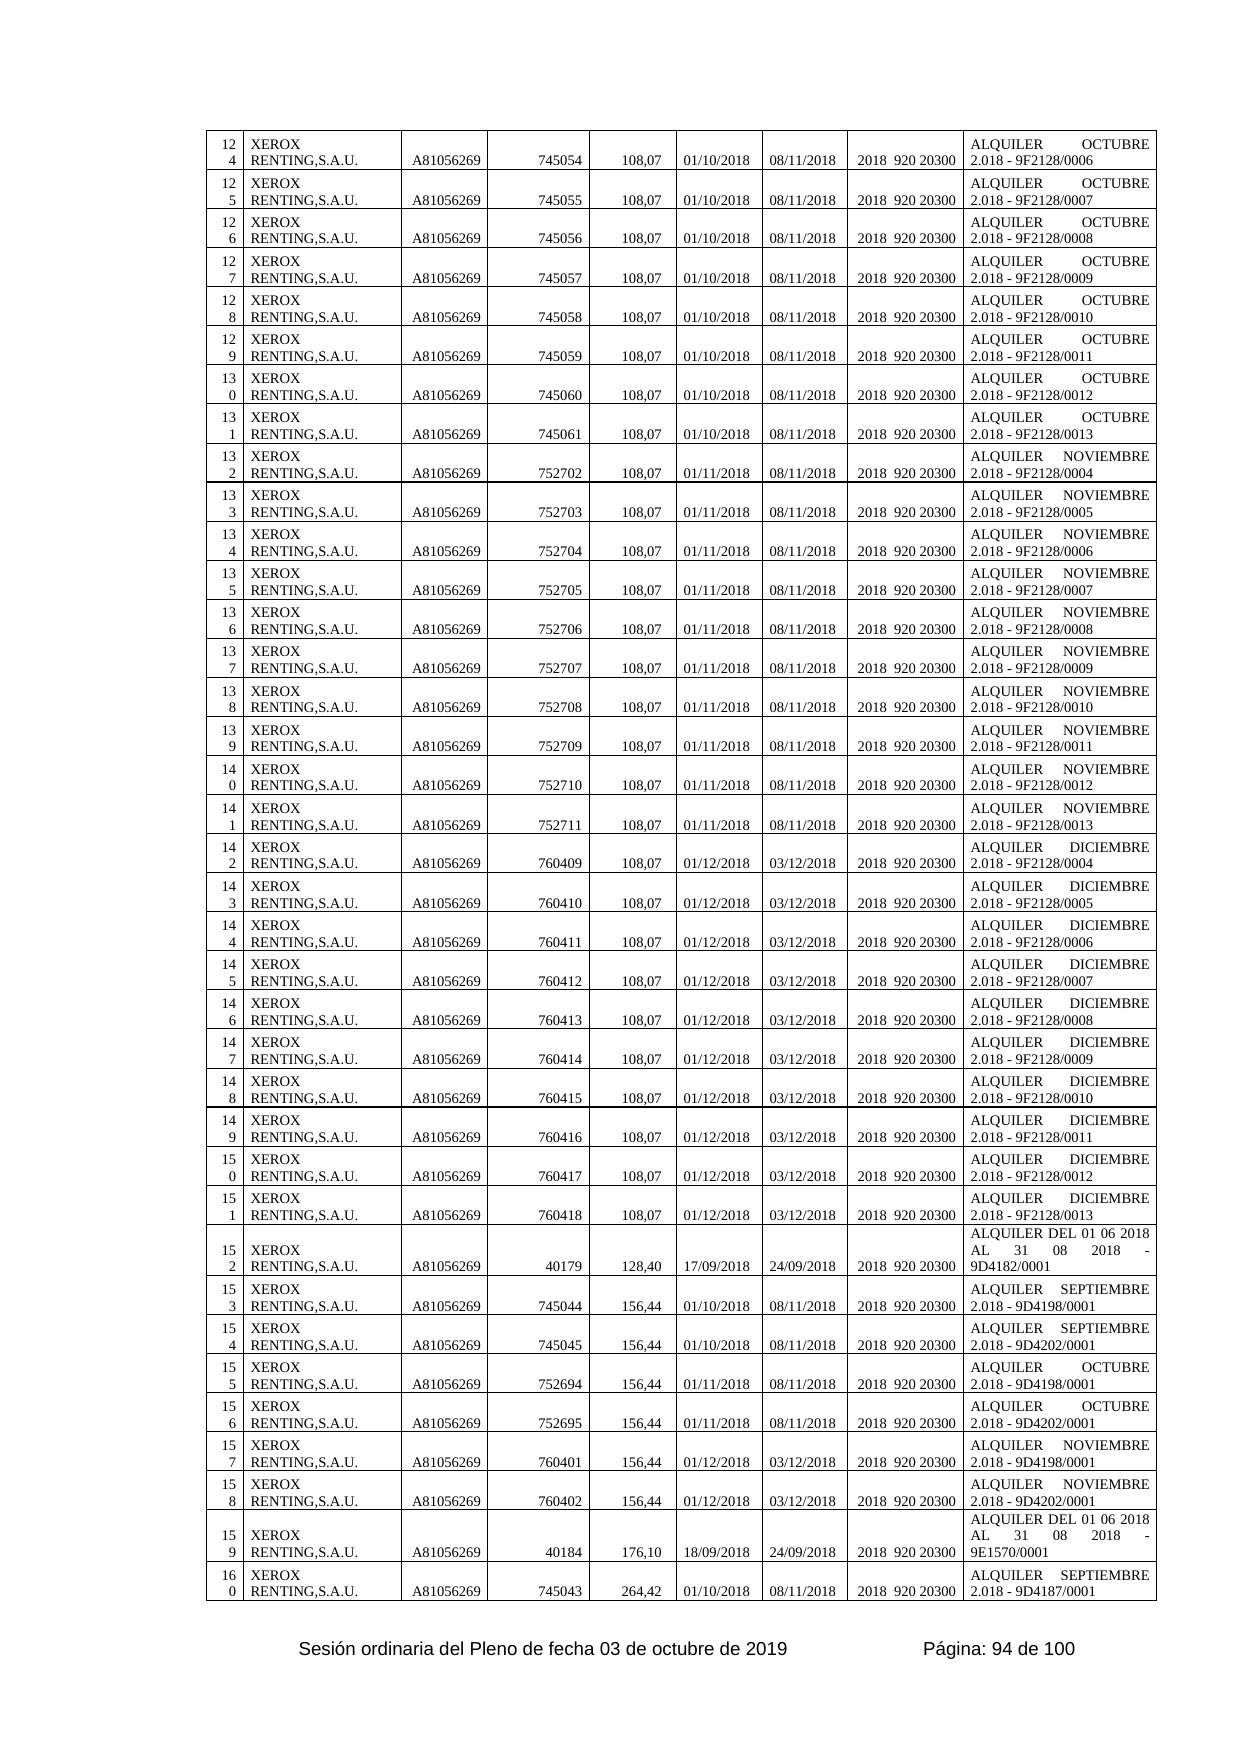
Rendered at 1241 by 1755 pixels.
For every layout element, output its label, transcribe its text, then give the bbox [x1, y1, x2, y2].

table_cell 03/12/2018 [763, 873, 847, 911]
table_cell 156,44 [590, 1432, 676, 1470]
table_cell 01/12/2018 [677, 834, 762, 872]
table_cell 752708 [488, 678, 589, 716]
table_cell XEROX RENTING,S.A.U. [244, 717, 401, 755]
table_cell 135 [207, 561, 243, 599]
table_cell 140 [207, 756, 243, 794]
table_cell A81056269 [402, 1069, 487, 1106]
table_cell 08/11/2018 [763, 1276, 847, 1314]
table_cell XEROX RENTING,S.A.U. [244, 873, 401, 911]
table_cell A81056269 [402, 1147, 487, 1184]
table_cell A81056269 [402, 365, 487, 403]
table_cell 01/11/2018 [677, 522, 762, 559]
table_cell 108,07 [590, 522, 676, 559]
table_cell 08/11/2018 [763, 1393, 847, 1431]
table_cell 01/11/2018 [677, 795, 762, 833]
table_cell 752702 [488, 444, 589, 481]
table_cell 08/11/2018 [763, 483, 847, 521]
table_cell 176,10 [590, 1510, 676, 1561]
table_cell 08/11/2018 [763, 678, 847, 716]
table_cell XEROX RENTING,S.A.U. [244, 1562, 401, 1600]
table_cell 01/10/2018 [677, 365, 762, 403]
table_cell 128,40 [590, 1225, 676, 1275]
table_cell 01/11/2018 [677, 756, 762, 794]
table_cell 108,07 [590, 248, 676, 286]
table_cell 760418 [488, 1186, 589, 1224]
table_cell 134 [207, 522, 243, 559]
table_cell 745045 [488, 1315, 589, 1353]
table_cell 760410 [488, 873, 589, 911]
table_cell ALQUILER NOVIEMBRE 2.018 - 9D4202/0001 [964, 1471, 1156, 1509]
table_cell A81056269 [402, 1393, 487, 1431]
table_cell XEROX RENTING,S.A.U. [244, 678, 401, 716]
table_cell ALQUILER OCTUBRE 2.018 - 9F2128/0006 [964, 131, 1156, 169]
table_cell 158 [207, 1471, 243, 1509]
table_cell 108,07 [590, 873, 676, 911]
table_cell 2018 920 20300 [848, 1393, 963, 1431]
table_cell 01/12/2018 [677, 1029, 762, 1067]
table_cell 01/11/2018 [677, 1354, 762, 1392]
table_cell 155 [207, 1354, 243, 1392]
table_cell 137 [207, 639, 243, 677]
table_cell 147 [207, 1029, 243, 1067]
table_cell ALQUILER DICIEMBRE 2.018 - 9F2128/0008 [964, 990, 1156, 1028]
table_cell 08/11/2018 [763, 131, 847, 169]
table_cell 2018 920 20300 [848, 912, 963, 950]
table_cell ALQUILER OCTUBRE 2.018 - 9D4198/0001 [964, 1354, 1156, 1392]
table_cell 138 [207, 678, 243, 716]
table_cell 08/11/2018 [763, 717, 847, 755]
table_cell ALQUILER NOVIEMBRE 2.018 - 9F2128/0004 [964, 444, 1156, 481]
table_cell 760415 [488, 1069, 589, 1106]
table_cell 124 [207, 131, 243, 169]
table_cell 108,07 [590, 834, 676, 872]
table_cell 745054 [488, 131, 589, 169]
table_cell ALQUILER DICIEMBRE 2.018 - 9F2128/0006 [964, 912, 1156, 950]
table_cell ALQUILER NOVIEMBRE 2.018 - 9D4198/0001 [964, 1432, 1156, 1470]
table_cell XEROX RENTING,S.A.U. [244, 248, 401, 286]
table_cell 150 [207, 1147, 243, 1184]
table_cell 752695 [488, 1393, 589, 1431]
table_cell 752710 [488, 756, 589, 794]
table_cell A81056269 [402, 756, 487, 794]
table_cell 01/10/2018 [677, 1315, 762, 1353]
table_cell ALQUILER OCTUBRE 2.018 - 9F2128/0009 [964, 248, 1156, 286]
table_cell 156,44 [590, 1315, 676, 1353]
table_cell 01/11/2018 [677, 639, 762, 677]
table_cell 752711 [488, 795, 589, 833]
table_cell 2018 920 20300 [848, 678, 963, 716]
table_cell 01/12/2018 [677, 1186, 762, 1224]
table_cell A81056269 [402, 990, 487, 1028]
table_cell 2018 920 20300 [848, 522, 963, 559]
table_cell 2018 920 20300 [848, 1471, 963, 1509]
table_cell 2018 920 20300 [848, 1225, 963, 1275]
table_cell A81056269 [402, 678, 487, 716]
table_cell 01/11/2018 [677, 444, 762, 481]
table_cell 2018 920 20300 [848, 1186, 963, 1224]
table_cell 2018 920 20300 [848, 1432, 963, 1470]
table_cell 129 [207, 326, 243, 364]
table_cell 745043 [488, 1562, 589, 1600]
table_cell 108,07 [590, 326, 676, 364]
table_cell 156,44 [590, 1471, 676, 1509]
table_cell A81056269 [402, 639, 487, 677]
table_cell 108,07 [590, 717, 676, 755]
table_cell 40179 [488, 1225, 589, 1275]
table_cell 01/11/2018 [677, 600, 762, 638]
table_cell 08/11/2018 [763, 404, 847, 442]
table_cell 2018 920 20300 [848, 1562, 963, 1600]
table_cell 18/09/2018 [677, 1510, 762, 1561]
table_cell ALQUILER SEPTIEMBRE 2.018 - 9D4202/0001 [964, 1315, 1156, 1353]
table_cell A81056269 [402, 131, 487, 169]
table_cell 154 [207, 1315, 243, 1353]
table_cell A81056269 [402, 1029, 487, 1067]
table_cell 149 [207, 1108, 243, 1146]
table_cell ALQUILER NOVIEMBRE 2.018 - 9F2128/0008 [964, 600, 1156, 638]
table_cell 01/10/2018 [677, 170, 762, 208]
table_cell 2018 920 20300 [848, 1069, 963, 1106]
table_cell A81056269 [402, 1315, 487, 1353]
table_cell XEROX RENTING,S.A.U. [244, 990, 401, 1028]
table_cell ALQUILER DICIEMBRE 2.018 - 9F2128/0011 [964, 1108, 1156, 1146]
table_cell ALQUILER NOVIEMBRE 2.018 - 9F2128/0012 [964, 756, 1156, 794]
table_cell ALQUILER DICIEMBRE 2.018 - 9F2128/0004 [964, 834, 1156, 872]
table_cell ALQUILER DICIEMBRE 2.018 - 9F2128/0010 [964, 1069, 1156, 1106]
table_cell 08/11/2018 [763, 170, 847, 208]
table_cell XEROX RENTING,S.A.U. [244, 756, 401, 794]
table_cell A81056269 [402, 600, 487, 638]
table_cell XEROX RENTING,S.A.U. [244, 912, 401, 950]
table_cell 156 [207, 1393, 243, 1431]
table_cell 01/12/2018 [677, 1147, 762, 1184]
table_cell 159 [207, 1510, 243, 1561]
table_cell 136 [207, 600, 243, 638]
table_cell 752706 [488, 600, 589, 638]
table_cell 2018 920 20300 [848, 717, 963, 755]
table_cell 752709 [488, 717, 589, 755]
table_cell 08/11/2018 [763, 365, 847, 403]
table_cell XEROX RENTING,S.A.U. [244, 1069, 401, 1106]
table_cell ALQUILER OCTUBRE 2.018 - 9F2128/0008 [964, 209, 1156, 247]
table_cell 03/12/2018 [763, 990, 847, 1028]
table_cell 08/11/2018 [763, 1562, 847, 1600]
table_cell A81056269 [402, 561, 487, 599]
table_cell XEROX RENTING,S.A.U. [244, 1315, 401, 1353]
table_cell 01/12/2018 [677, 912, 762, 950]
table_cell 2018 920 20300 [848, 1029, 963, 1067]
table_cell 08/11/2018 [763, 561, 847, 599]
table_cell 752704 [488, 522, 589, 559]
table_cell 745060 [488, 365, 589, 403]
table_cell 156,44 [590, 1354, 676, 1392]
table_cell 745057 [488, 248, 589, 286]
table_cell 24/09/2018 [763, 1510, 847, 1561]
table_cell ALQUILER NOVIEMBRE 2.018 - 9F2128/0005 [964, 483, 1156, 521]
table_cell 2018 920 20300 [848, 209, 963, 247]
table_cell ALQUILER NOVIEMBRE 2.018 - 9F2128/0009 [964, 639, 1156, 677]
table_cell 03/12/2018 [763, 1029, 847, 1067]
table_cell XEROX RENTING,S.A.U. [244, 1510, 401, 1561]
table_cell ALQUILER NOVIEMBRE 2.018 - 9F2128/0006 [964, 522, 1156, 559]
table_cell 108,07 [590, 990, 676, 1028]
table_cell A81056269 [402, 912, 487, 950]
table_cell 2018 920 20300 [848, 834, 963, 872]
table_cell ALQUILER OCTUBRE 2.018 - 9F2128/0012 [964, 365, 1156, 403]
table_cell XEROX RENTING,S.A.U. [244, 1471, 401, 1509]
table_cell 108,07 [590, 365, 676, 403]
table_cell ALQUILER DEL 01 06 2018 AL 31 08 2018 - 9E1570/0001 [964, 1510, 1156, 1561]
table_cell 08/11/2018 [763, 756, 847, 794]
table_cell 03/12/2018 [763, 1108, 847, 1146]
table_cell 152 [207, 1225, 243, 1275]
table_cell 03/12/2018 [763, 951, 847, 989]
table_cell A81056269 [402, 404, 487, 442]
table_cell 03/12/2018 [763, 912, 847, 950]
table_cell 146 [207, 990, 243, 1028]
table_cell 08/11/2018 [763, 795, 847, 833]
table_cell 156,44 [590, 1393, 676, 1431]
table_cell 108,07 [590, 1147, 676, 1184]
table_cell 01/11/2018 [677, 483, 762, 521]
table_cell A81056269 [402, 170, 487, 208]
table_cell 752707 [488, 639, 589, 677]
table_cell 08/11/2018 [763, 600, 847, 638]
table_cell 151 [207, 1186, 243, 1224]
table_cell XEROX RENTING,S.A.U. [244, 1432, 401, 1470]
table_cell XEROX RENTING,S.A.U. [244, 170, 401, 208]
table_cell A81056269 [402, 717, 487, 755]
table_cell ALQUILER OCTUBRE 2.018 - 9F2128/0011 [964, 326, 1156, 364]
table_cell ALQUILER OCTUBRE 2.018 - 9F2128/0013 [964, 404, 1156, 442]
table_cell A81056269 [402, 834, 487, 872]
table_cell XEROX RENTING,S.A.U. [244, 834, 401, 872]
table_cell 760411 [488, 912, 589, 950]
table_cell 108,07 [590, 912, 676, 950]
table_cell 2018 920 20300 [848, 365, 963, 403]
table_cell 141 [207, 795, 243, 833]
table_cell XEROX RENTING,S.A.U. [244, 561, 401, 599]
table_cell 2018 920 20300 [848, 131, 963, 169]
table_cell 2018 920 20300 [848, 795, 963, 833]
table_cell 745061 [488, 404, 589, 442]
table_cell 2018 920 20300 [848, 756, 963, 794]
table_cell 2018 920 20300 [848, 483, 963, 521]
table_cell 108,07 [590, 209, 676, 247]
table_cell XEROX RENTING,S.A.U. [244, 1276, 401, 1314]
table_cell XEROX RENTING,S.A.U. [244, 287, 401, 325]
table_cell 01/11/2018 [677, 1393, 762, 1431]
table_cell ALQUILER NOVIEMBRE 2.018 - 9F2128/0011 [964, 717, 1156, 755]
table_cell 128 [207, 287, 243, 325]
table_cell 108,07 [590, 639, 676, 677]
table_cell 108,07 [590, 795, 676, 833]
table_cell 08/11/2018 [763, 209, 847, 247]
table_cell 2018 920 20300 [848, 1147, 963, 1184]
table_cell XEROX RENTING,S.A.U. [244, 404, 401, 442]
table_cell 01/10/2018 [677, 404, 762, 442]
table_cell 157 [207, 1432, 243, 1470]
table_cell 108,07 [590, 404, 676, 442]
table_cell XEROX RENTING,S.A.U. [244, 522, 401, 559]
table_cell 760402 [488, 1471, 589, 1509]
table_cell ALQUILER DICIEMBRE 2.018 - 9F2128/0012 [964, 1147, 1156, 1184]
table_cell ALQUILER DICIEMBRE 2.018 - 9F2128/0007 [964, 951, 1156, 989]
table_cell 01/10/2018 [677, 248, 762, 286]
table_cell A81056269 [402, 1510, 487, 1561]
table_cell XEROX RENTING,S.A.U. [244, 209, 401, 247]
table_cell A81056269 [402, 1432, 487, 1470]
table_cell 745055 [488, 170, 589, 208]
table_cell 745059 [488, 326, 589, 364]
table_cell 08/11/2018 [763, 1315, 847, 1353]
table_cell 108,07 [590, 600, 676, 638]
table_cell 01/11/2018 [677, 561, 762, 599]
table_cell 108,07 [590, 1186, 676, 1224]
table_cell ALQUILER DICIEMBRE 2.018 - 9F2128/0013 [964, 1186, 1156, 1224]
table_cell 160 [207, 1562, 243, 1600]
table_cell XEROX RENTING,S.A.U. [244, 1147, 401, 1184]
table_cell 2018 920 20300 [848, 951, 963, 989]
table_cell 01/12/2018 [677, 990, 762, 1028]
table_cell 40184 [488, 1510, 589, 1561]
table_cell A81056269 [402, 1108, 487, 1146]
table_cell A81056269 [402, 444, 487, 481]
table_cell A81056269 [402, 209, 487, 247]
table_cell 745058 [488, 287, 589, 325]
table_cell 01/10/2018 [677, 287, 762, 325]
table_cell 108,07 [590, 131, 676, 169]
table_cell 752703 [488, 483, 589, 521]
table_cell 108,07 [590, 483, 676, 521]
table_cell 2018 920 20300 [848, 1108, 963, 1146]
table_cell 01/11/2018 [677, 717, 762, 755]
table_cell A81056269 [402, 326, 487, 364]
table_cell 08/11/2018 [763, 287, 847, 325]
table_cell ALQUILER DICIEMBRE 2.018 - 9F2128/0009 [964, 1029, 1156, 1067]
table_cell 01/12/2018 [677, 951, 762, 989]
table_cell 08/11/2018 [763, 522, 847, 559]
table_cell 01/11/2018 [677, 678, 762, 716]
table_cell 2018 920 20300 [848, 248, 963, 286]
table_cell 03/12/2018 [763, 1069, 847, 1106]
table_cell 2018 920 20300 [848, 1354, 963, 1392]
table_cell 108,07 [590, 561, 676, 599]
table_cell 2018 920 20300 [848, 990, 963, 1028]
table_cell A81056269 [402, 1471, 487, 1509]
table_cell 03/12/2018 [763, 1147, 847, 1184]
table_cell XEROX RENTING,S.A.U. [244, 639, 401, 677]
table_cell 08/11/2018 [763, 326, 847, 364]
table_cell XEROX RENTING,S.A.U. [244, 444, 401, 481]
table_cell 108,07 [590, 951, 676, 989]
table_cell 01/12/2018 [677, 1069, 762, 1106]
table_cell XEROX RENTING,S.A.U. [244, 365, 401, 403]
table_cell 08/11/2018 [763, 248, 847, 286]
table_cell 2018 920 20300 [848, 561, 963, 599]
table_cell 108,07 [590, 678, 676, 716]
table_cell ALQUILER NOVIEMBRE 2.018 - 9F2128/0010 [964, 678, 1156, 716]
table_cell 760401 [488, 1432, 589, 1470]
table_cell 08/11/2018 [763, 639, 847, 677]
table_cell 760417 [488, 1147, 589, 1184]
table_cell 108,07 [590, 1029, 676, 1067]
table_cell 01/12/2018 [677, 873, 762, 911]
table_cell A81056269 [402, 1225, 487, 1275]
table_cell 126 [207, 209, 243, 247]
table_cell 08/11/2018 [763, 1354, 847, 1392]
table_cell A81056269 [402, 795, 487, 833]
table_cell 153 [207, 1276, 243, 1314]
table_cell 01/10/2018 [677, 1562, 762, 1600]
table_cell 142 [207, 834, 243, 872]
table_cell 03/12/2018 [763, 1432, 847, 1470]
table_cell A81056269 [402, 1276, 487, 1314]
table_cell ALQUILER NOVIEMBRE 2.018 - 9F2128/0007 [964, 561, 1156, 599]
table_cell 01/12/2018 [677, 1471, 762, 1509]
table_cell A81056269 [402, 1562, 487, 1600]
table_cell XEROX RENTING,S.A.U. [244, 951, 401, 989]
table_cell 2018 920 20300 [848, 404, 963, 442]
table_cell ALQUILER NOVIEMBRE 2.018 - 9F2128/0013 [964, 795, 1156, 833]
table_cell 108,07 [590, 1108, 676, 1146]
table_cell 264,42 [590, 1562, 676, 1600]
table_cell 760416 [488, 1108, 589, 1146]
table_cell XEROX RENTING,S.A.U. [244, 1225, 401, 1275]
table_cell A81056269 [402, 1186, 487, 1224]
table_cell 148 [207, 1069, 243, 1106]
table_cell 752705 [488, 561, 589, 599]
table_cell 01/10/2018 [677, 131, 762, 169]
table_cell 2018 920 20300 [848, 639, 963, 677]
table_cell A81056269 [402, 287, 487, 325]
table_cell A81056269 [402, 248, 487, 286]
table_cell XEROX RENTING,S.A.U. [244, 795, 401, 833]
table_cell ALQUILER SEPTIEMBRE 2.018 - 9D4187/0001 [964, 1562, 1156, 1600]
table_cell 108,07 [590, 1069, 676, 1106]
table_cell 2018 920 20300 [848, 1276, 963, 1314]
table_cell XEROX RENTING,S.A.U. [244, 1108, 401, 1146]
table_cell A81056269 [402, 1354, 487, 1392]
table_cell 01/10/2018 [677, 209, 762, 247]
table_cell 24/09/2018 [763, 1225, 847, 1275]
table_cell XEROX RENTING,S.A.U. [244, 326, 401, 364]
table_cell 2018 920 20300 [848, 170, 963, 208]
table_cell ALQUILER OCTUBRE 2.018 - 9F2128/0010 [964, 287, 1156, 325]
table_cell 17/09/2018 [677, 1225, 762, 1275]
table_cell 03/12/2018 [763, 834, 847, 872]
table_cell XEROX RENTING,S.A.U. [244, 1393, 401, 1431]
table_cell 08/11/2018 [763, 444, 847, 481]
table_cell 132 [207, 444, 243, 481]
table_cell 127 [207, 248, 243, 286]
table_cell 2018 920 20300 [848, 287, 963, 325]
table_cell 745056 [488, 209, 589, 247]
table_cell XEROX RENTING,S.A.U. [244, 483, 401, 521]
table_cell XEROX RENTING,S.A.U. [244, 1029, 401, 1067]
table_cell A81056269 [402, 483, 487, 521]
table_cell 752694 [488, 1354, 589, 1392]
table_cell 760413 [488, 990, 589, 1028]
table_cell 143 [207, 873, 243, 911]
table_cell 108,07 [590, 444, 676, 481]
table_cell 2018 920 20300 [848, 873, 963, 911]
table_cell ALQUILER DEL 01 06 2018 AL 31 08 2018 - 9D4182/0001 [964, 1225, 1156, 1275]
table_cell XEROX RENTING,S.A.U. [244, 131, 401, 169]
table_cell XEROX RENTING,S.A.U. [244, 1186, 401, 1224]
table_cell 2018 920 20300 [848, 1510, 963, 1561]
table_cell 01/10/2018 [677, 1276, 762, 1314]
table_cell 03/12/2018 [763, 1471, 847, 1509]
table_cell ALQUILER DICIEMBRE 2.018 - 9F2128/0005 [964, 873, 1156, 911]
table_cell ALQUILER OCTUBRE 2.018 - 9F2128/0007 [964, 170, 1156, 208]
table_cell 108,07 [590, 287, 676, 325]
table_cell A81056269 [402, 873, 487, 911]
table_cell 144 [207, 912, 243, 950]
table_cell ALQUILER SEPTIEMBRE 2.018 - 9D4198/0001 [964, 1276, 1156, 1314]
table_cell A81056269 [402, 951, 487, 989]
table_cell 760412 [488, 951, 589, 989]
table_cell 2018 920 20300 [848, 1315, 963, 1353]
table_cell XEROX RENTING,S.A.U. [244, 1354, 401, 1392]
table_cell 133 [207, 483, 243, 521]
table_cell ALQUILER OCTUBRE 2.018 - 9D4202/0001 [964, 1393, 1156, 1431]
table_cell 108,07 [590, 170, 676, 208]
table_cell A81056269 [402, 522, 487, 559]
table_cell 760414 [488, 1029, 589, 1067]
table_cell 156,44 [590, 1276, 676, 1314]
table_cell 2018 920 20300 [848, 444, 963, 481]
table_cell 131 [207, 404, 243, 442]
table_cell 130 [207, 365, 243, 403]
table_cell 760409 [488, 834, 589, 872]
table_cell 745044 [488, 1276, 589, 1314]
table_cell 01/10/2018 [677, 326, 762, 364]
table_cell XEROX RENTING,S.A.U. [244, 600, 401, 638]
table_cell 125 [207, 170, 243, 208]
table_cell 01/12/2018 [677, 1432, 762, 1470]
table_cell 01/12/2018 [677, 1108, 762, 1146]
table_cell 145 [207, 951, 243, 989]
table_cell 2018 920 20300 [848, 600, 963, 638]
table_cell 108,07 [590, 756, 676, 794]
table_cell 2018 920 20300 [848, 326, 963, 364]
table_cell 03/12/2018 [763, 1186, 847, 1224]
table_cell 139 [207, 717, 243, 755]
